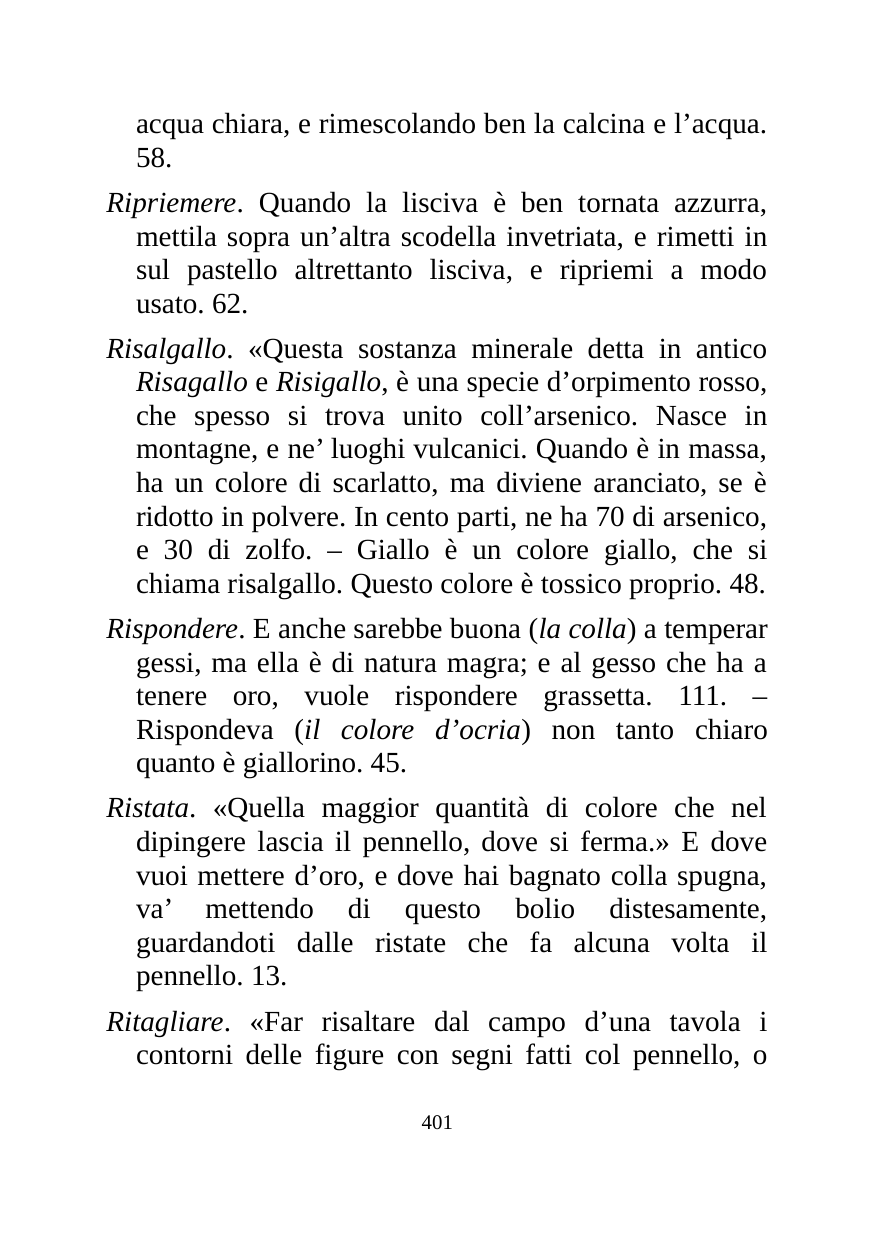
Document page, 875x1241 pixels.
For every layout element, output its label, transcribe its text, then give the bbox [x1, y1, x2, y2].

text Ritagliare. «Far risaltare dal campo d’una tavola i contorni delle figure con segni fatti col pennello, o [106, 1004, 768, 1071]
text Rispondere. E anche sarebbe buona (la colla) a temperar gessi, ma ella è di natura magra; e al gesso che ha a tenere oro, vuole rispondere grassetta. 111. – Rispondeva (il colore d’ocria) non tanto chiaro quanto è giallorino. 45. [106, 611, 768, 779]
text Ristata. «Quella maggior quantità di colore che nel dipingere lascia il pennello, dove si ferma.» E dove vuoi mettere d’oro, e dove hai bagnato colla spugna, va’ mettendo di questo bolio distesamente, guardandoti dalle ristate che fa alcuna volta il pennello. 13. [106, 791, 768, 992]
text acqua chiara, e rimescolando ben la calcina e l’acqua. 58. [106, 106, 768, 173]
text Ripriemere. Quando la lisciva è ben tornata azzurra, mettila sopra un’altra scodella invetriata, e rimetti in sul pastello altrettanto lisciva, e ripriemi a modo usato. 62. [106, 185, 768, 319]
text Risalgallo. «Questa sostanza minerale detta in antico Risagallo e Risigallo, è una specie d’orpimento rosso, che spesso si trova unito coll’arsenico. Nasce in montagne, e ne’ luoghi vulcanici. Quando è in massa, ha un colore di scarlatto, ma diviene aranciato, se è ridotto in polvere. In cento parti, ne ha 70 di arsenico, e 30 di zolfo. – Giallo è un colore giallo, che si chiama risalgallo. Questo colore è tossico proprio. 48. [106, 331, 768, 599]
